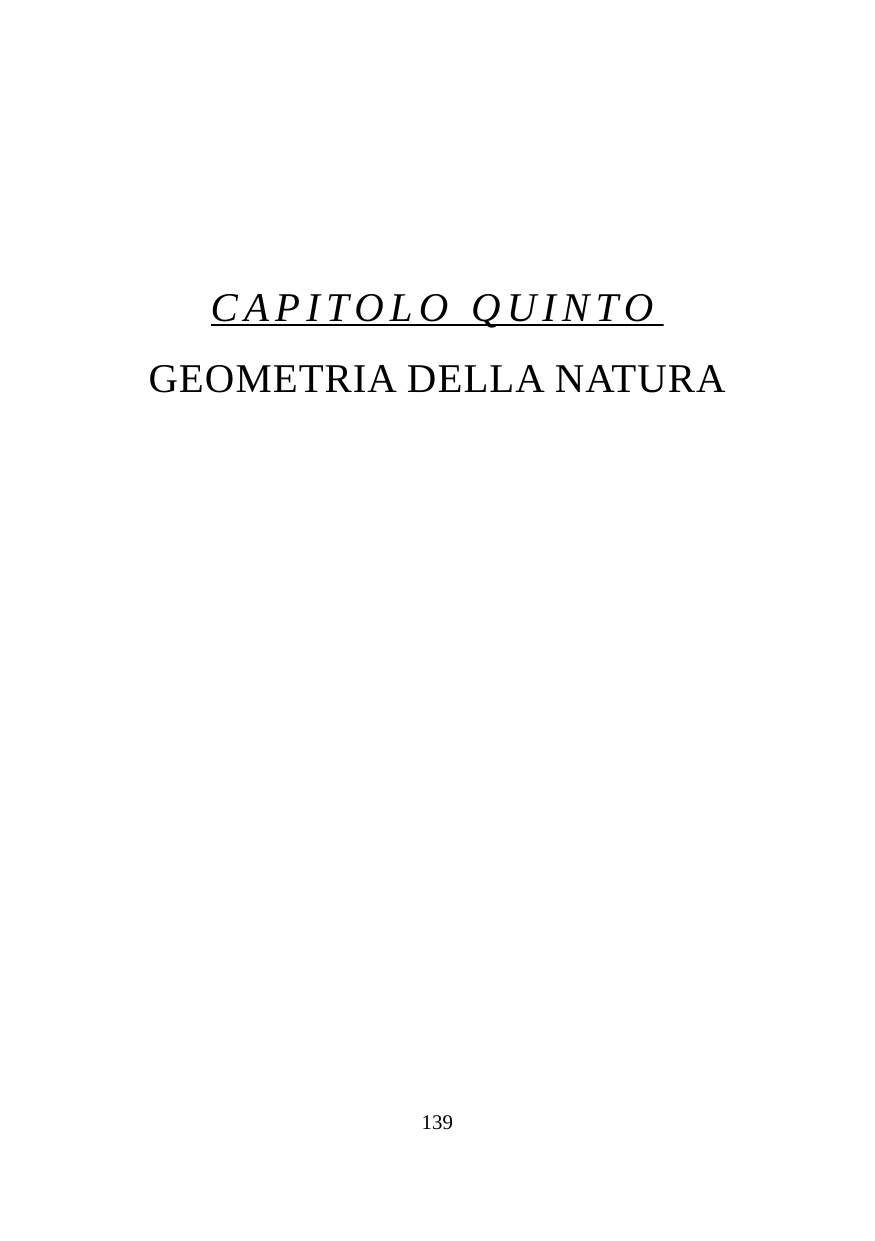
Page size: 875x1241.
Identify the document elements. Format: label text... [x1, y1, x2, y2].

subtitle CAPITOLO QUINTO GEOMETRIA DELLA NATURA [106, 283, 768, 401]
